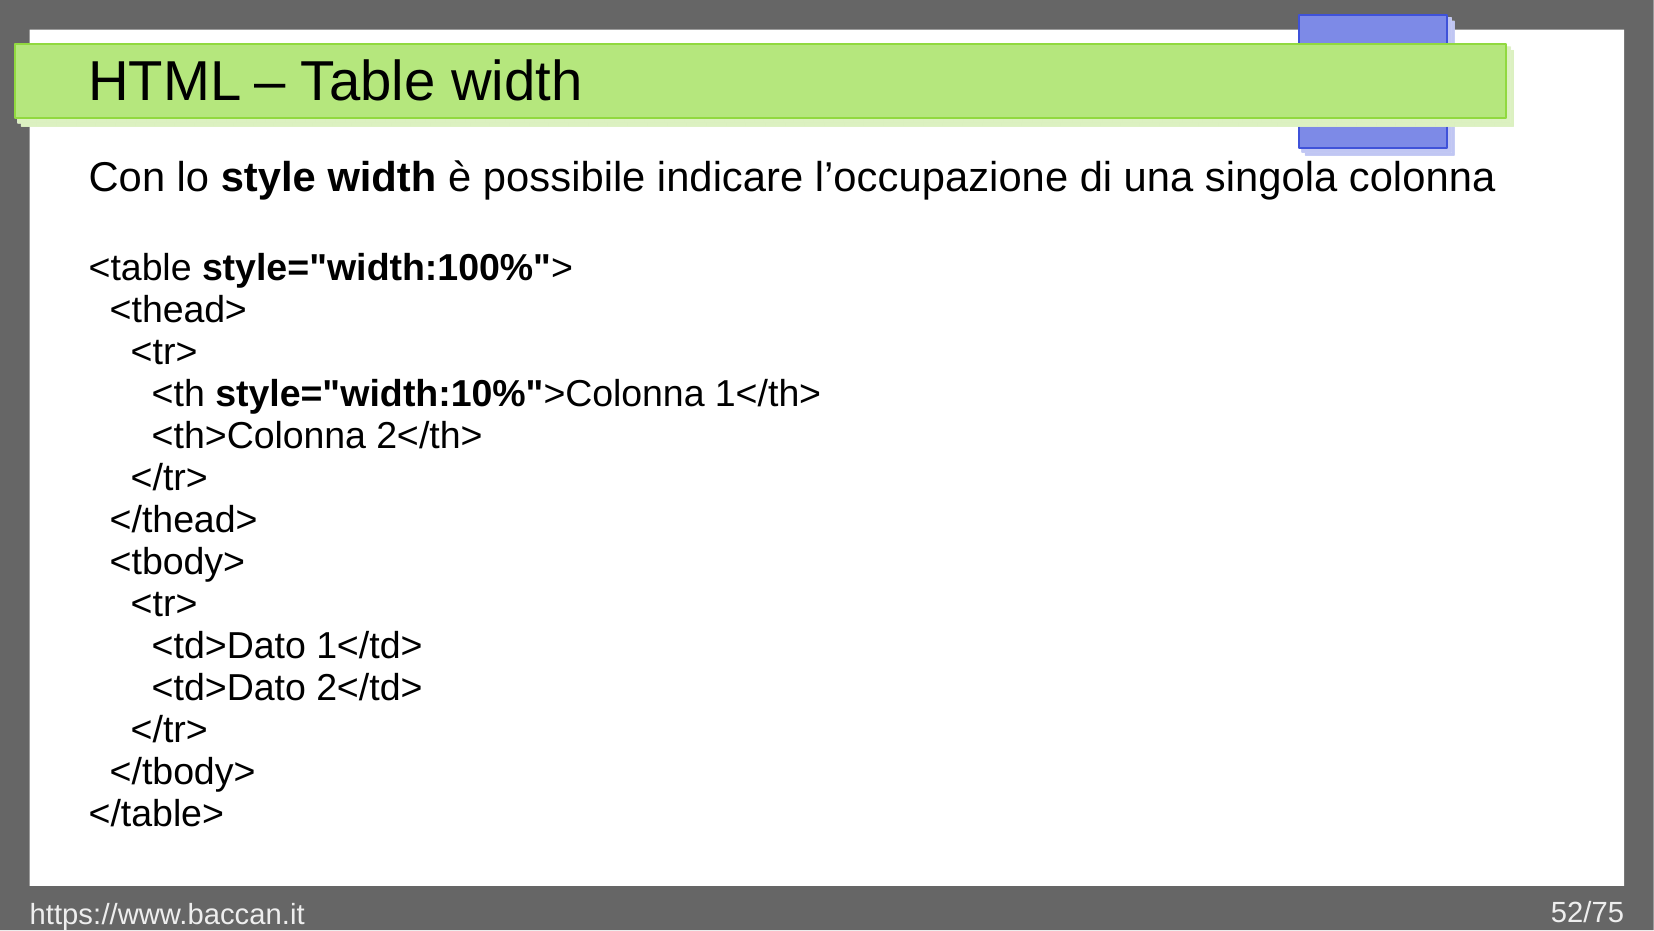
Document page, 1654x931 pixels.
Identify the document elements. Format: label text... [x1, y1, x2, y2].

title HTML – Table width [88, 44, 1506, 119]
text_box Con lo style width è possibile indicare l’occupazione di una singola colonna <table style="width:100%"> <thead> <tr> <th style="width:10%">Colonna 1</th> <th>Colonna 2</th> </tr> </thead> <tbody> <tr> <td>Dato 1</td> <td>Dato 2</td> </tr> </tbody> </table> [88, 153, 1565, 835]
